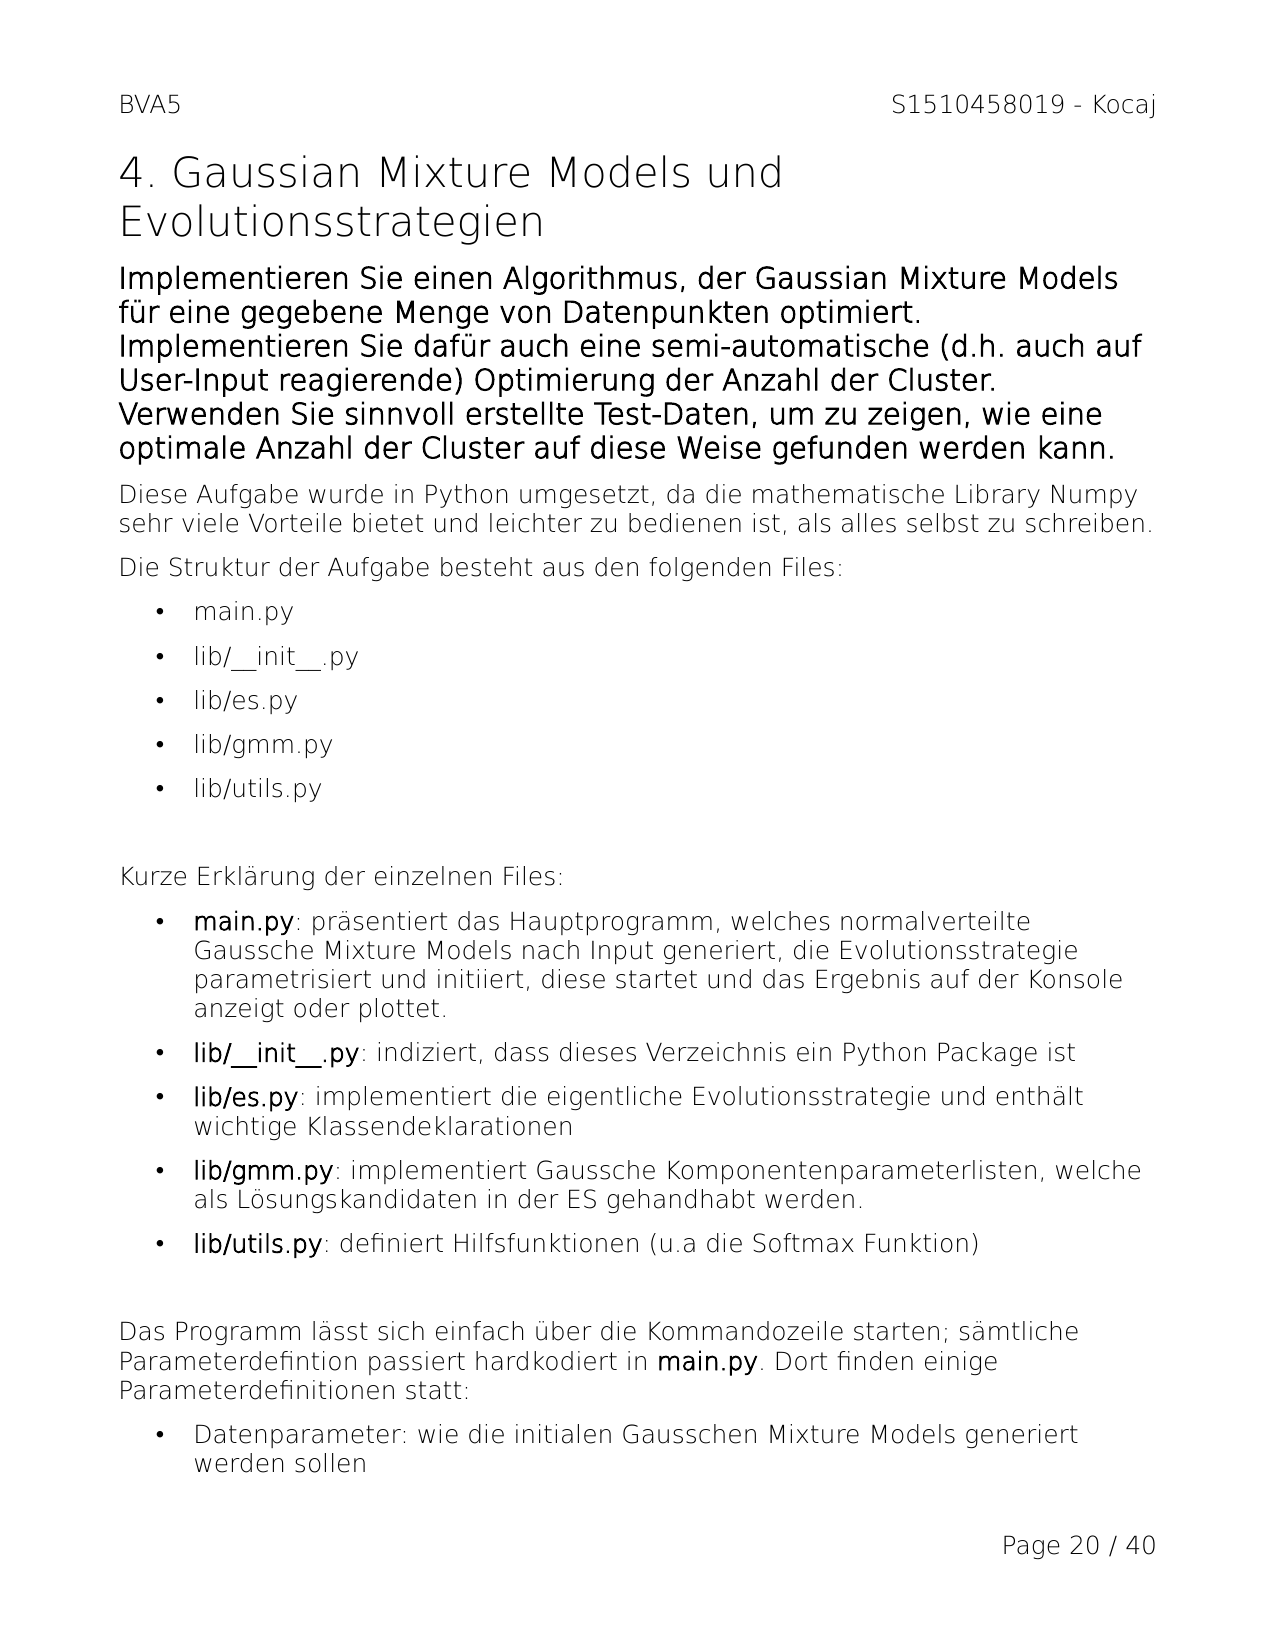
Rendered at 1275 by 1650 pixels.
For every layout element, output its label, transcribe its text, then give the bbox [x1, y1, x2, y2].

list main.py [156, 597, 1157, 627]
list lib/gmm.py: implementiert Gaussche Komponentenparameterlisten, welche als Lösungskandidaten in der ES gehandhabt werden. [156, 1156, 1157, 1214]
list Datenparameter: wie die initialen Gausschen Mixture Models generiert werden sollen [156, 1420, 1157, 1478]
list lib/__init__.py [156, 642, 1157, 671]
list lib/__init__.py: indiziert, dass dieses Verzeichnis ein Python Package ist [156, 1038, 1157, 1067]
list lib/utils.py: definiert Hilfsfunktionen (u.a die Softmax Funktion) [156, 1229, 1157, 1258]
text Kurze Erklärung der einzelnen Files: [118, 862, 1157, 892]
list lib/gmm.py [156, 730, 1157, 759]
list lib/utils.py [156, 774, 1157, 803]
text Diese Aufgabe wurde in Python umgesetzt, da die mathematische Library Numpy sehr viele Vorteile bietet und leichter zu bedienen ist, als alles selbst zu schreiben. [118, 480, 1157, 538]
list main.py: präsentiert das Hauptprogramm, welches normalverteilte Gaussche Mixture Models nach Input generiert, die Evolutionsstrategie parametrisiert und initiiert, diese startet und das Ergebnis auf der Konsole anzeigt oder plottet. [156, 907, 1157, 1023]
list lib/es.py [156, 686, 1157, 715]
list lib/es.py: implementiert die eigentliche Evolutionsstrategie und enthält wichtige Klassendeklarationen [156, 1082, 1157, 1141]
text Das Programm lässt sich einfach über die Kommandozeile starten; sämtliche Parameterdefintion passiert hardkodiert in main.py. Dort finden einige Parameterdefinitionen statt: [118, 1317, 1157, 1405]
text Implementieren Sie einen Algorithmus, der Gaussian Mixture Models für eine gegebene Menge von Datenpunkten optimiert. Implementieren Sie dafür auch eine semi-automatische (d.h. auch auf User-Input reagierende) Optimierung der Anzahl der Cluster. Verwenden Sie sinnvoll erstellte Test-Daten, um zu zeigen, wie eine optimale Anzahl der Cluster auf diese Weise gefunden werden kann. [118, 261, 1157, 465]
text Die Struktur der Aufgabe besteht aus den folgenden Files: [118, 553, 1157, 582]
text 4. Gaussian Mixture Models und Evolutionsstrategien [118, 149, 1157, 246]
